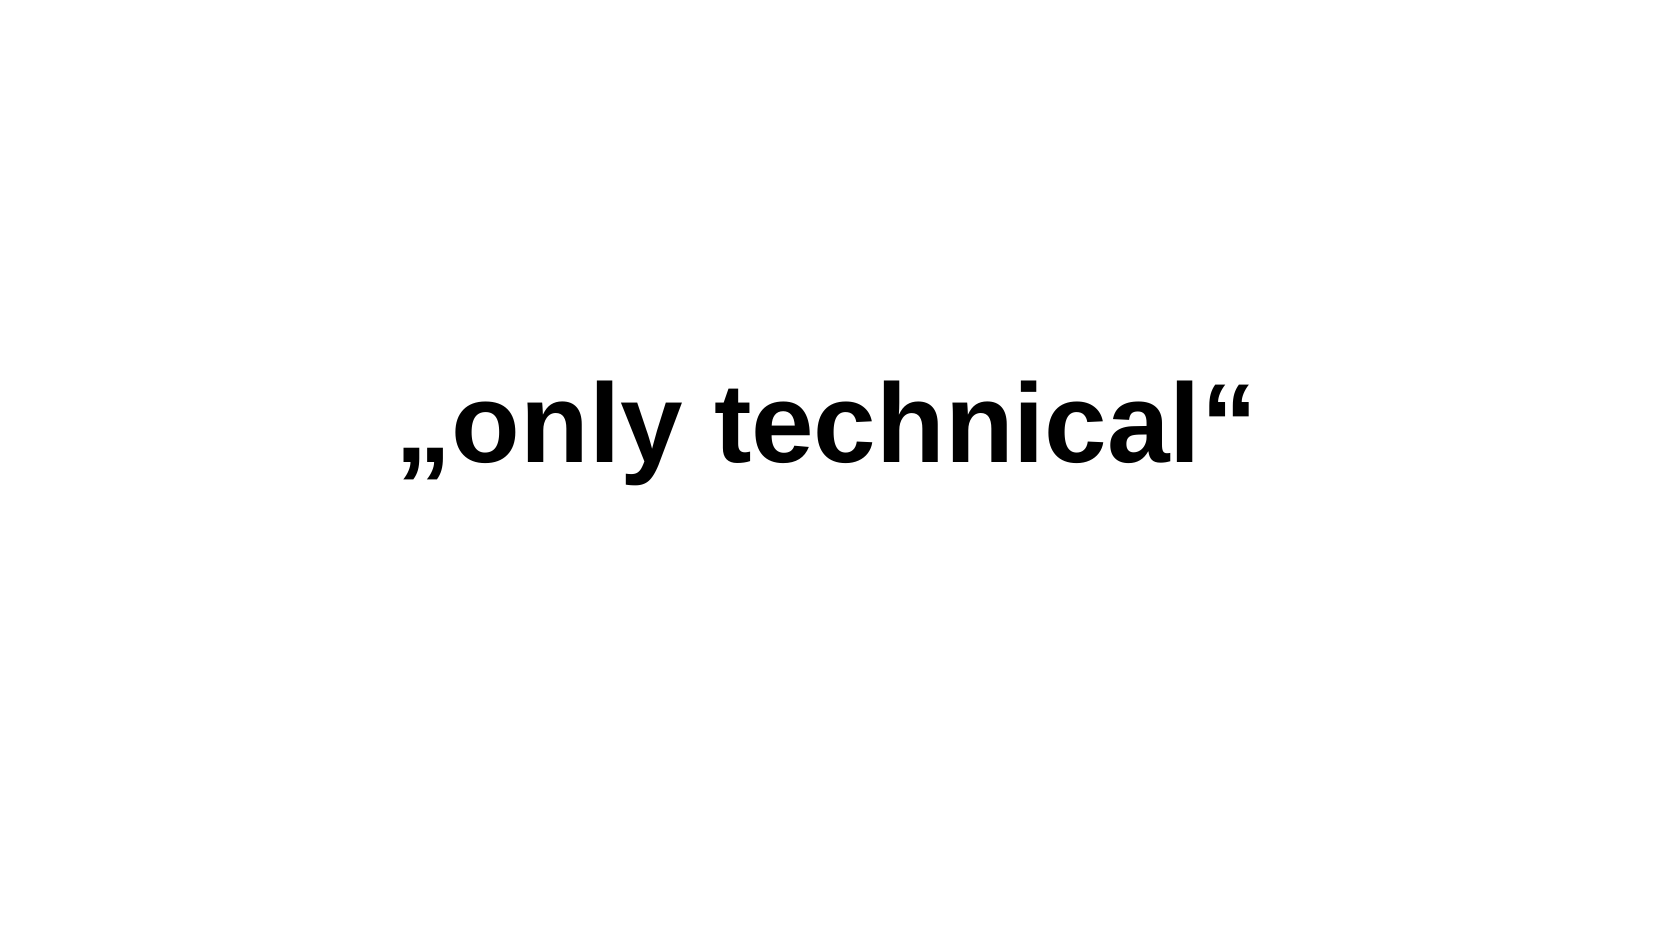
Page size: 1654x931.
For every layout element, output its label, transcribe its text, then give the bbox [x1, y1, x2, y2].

title „only technical“ [82, 345, 1571, 501]
